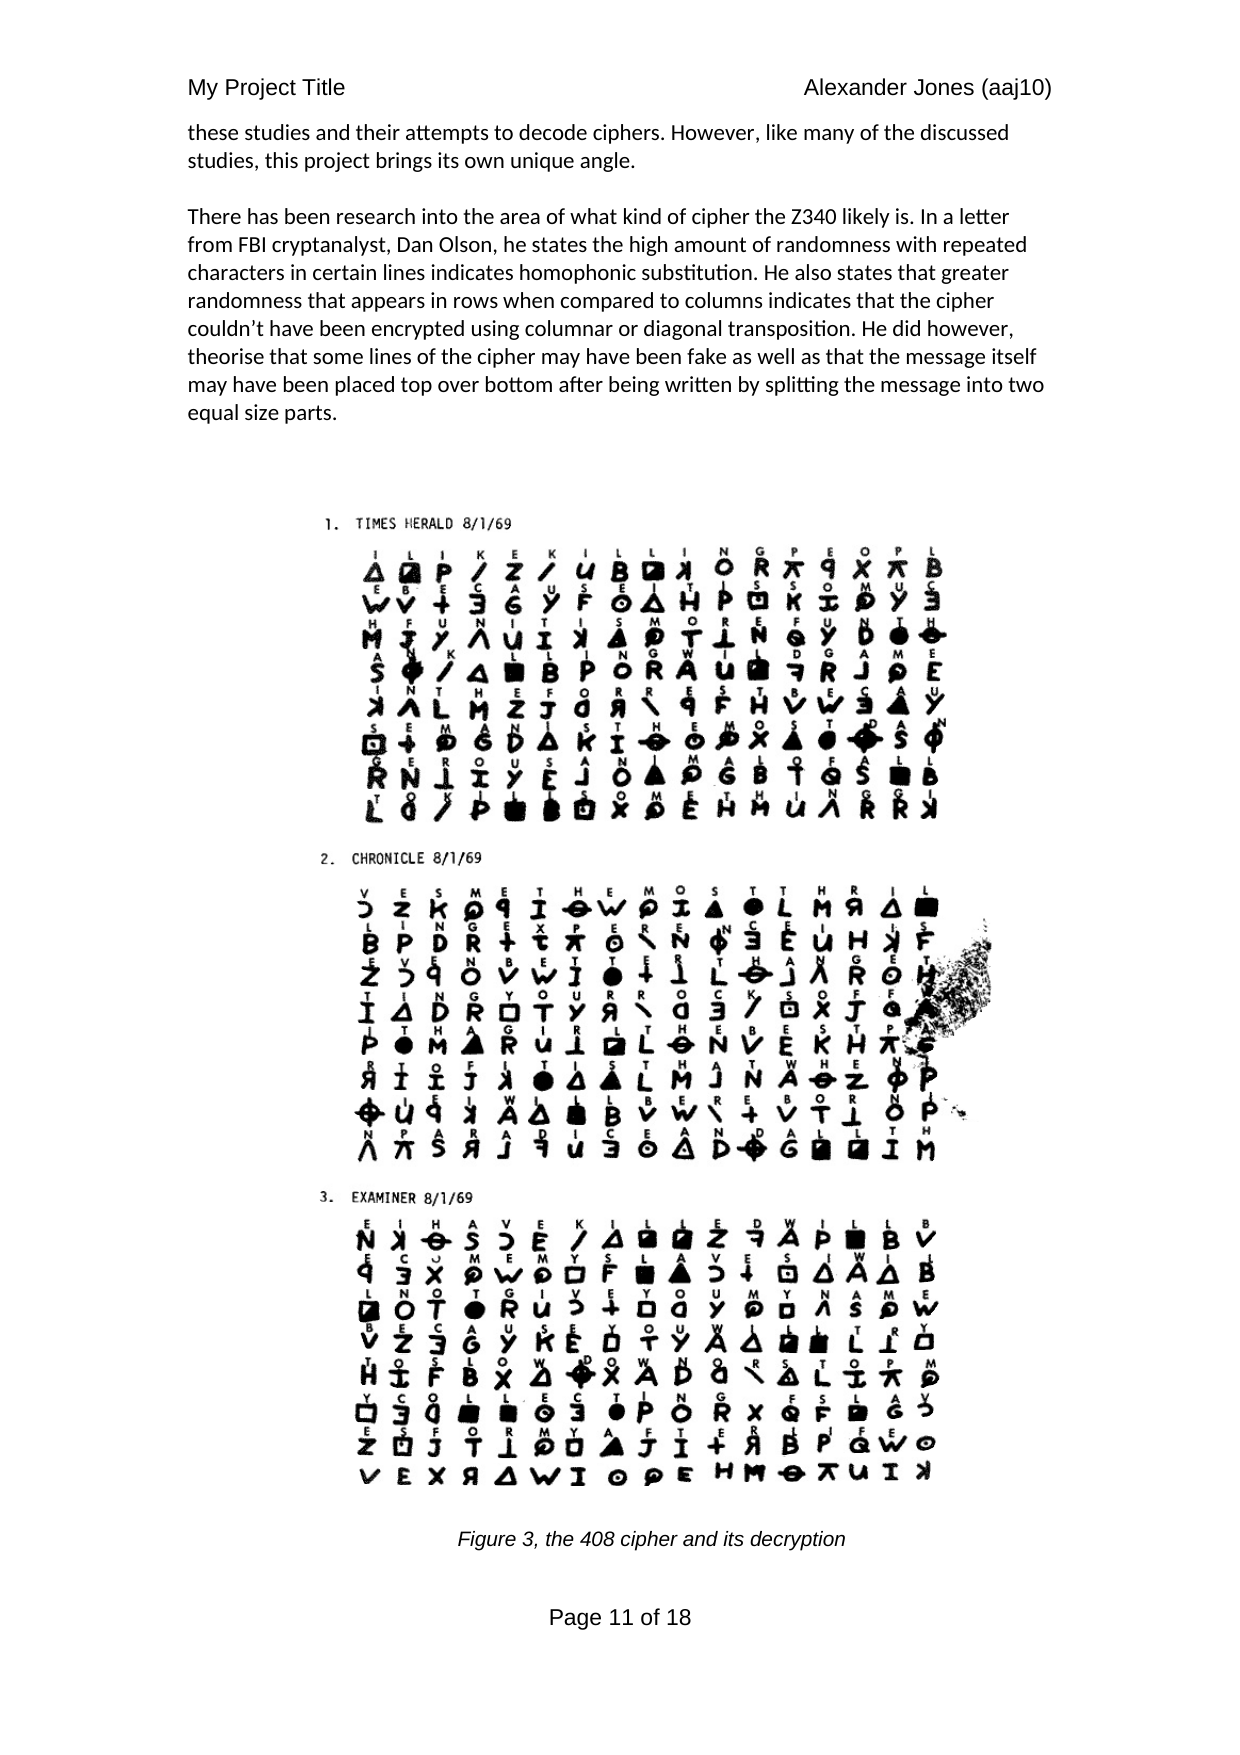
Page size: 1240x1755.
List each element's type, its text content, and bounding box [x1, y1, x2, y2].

text Figure 3, the 408 cipher and its decryption [457, 1527, 857, 1551]
text these studies and their attempts to decode ciphers. However, like many of the discussed studies, this project brings its own unique angle. [187, 118, 1052, 174]
text There has been research into the area of what kind of cipher the Z340 likely is. In a letter from FBI cryptanalyst, Dan Olson, he states the high amount of randomness with repeated characters in certain lines indicates homophonic substitution. He also states that greater randomness that appears in rows when compared to columns indicates that the cipher couldn’t have been encrypted using columnar or diagonal transposition. He did however, theorise that some lines of the cipher may have been fake as well as that the message itself may have been placed top over bottom after being written by splitting the message into two equal size parts. [187, 202, 1052, 426]
